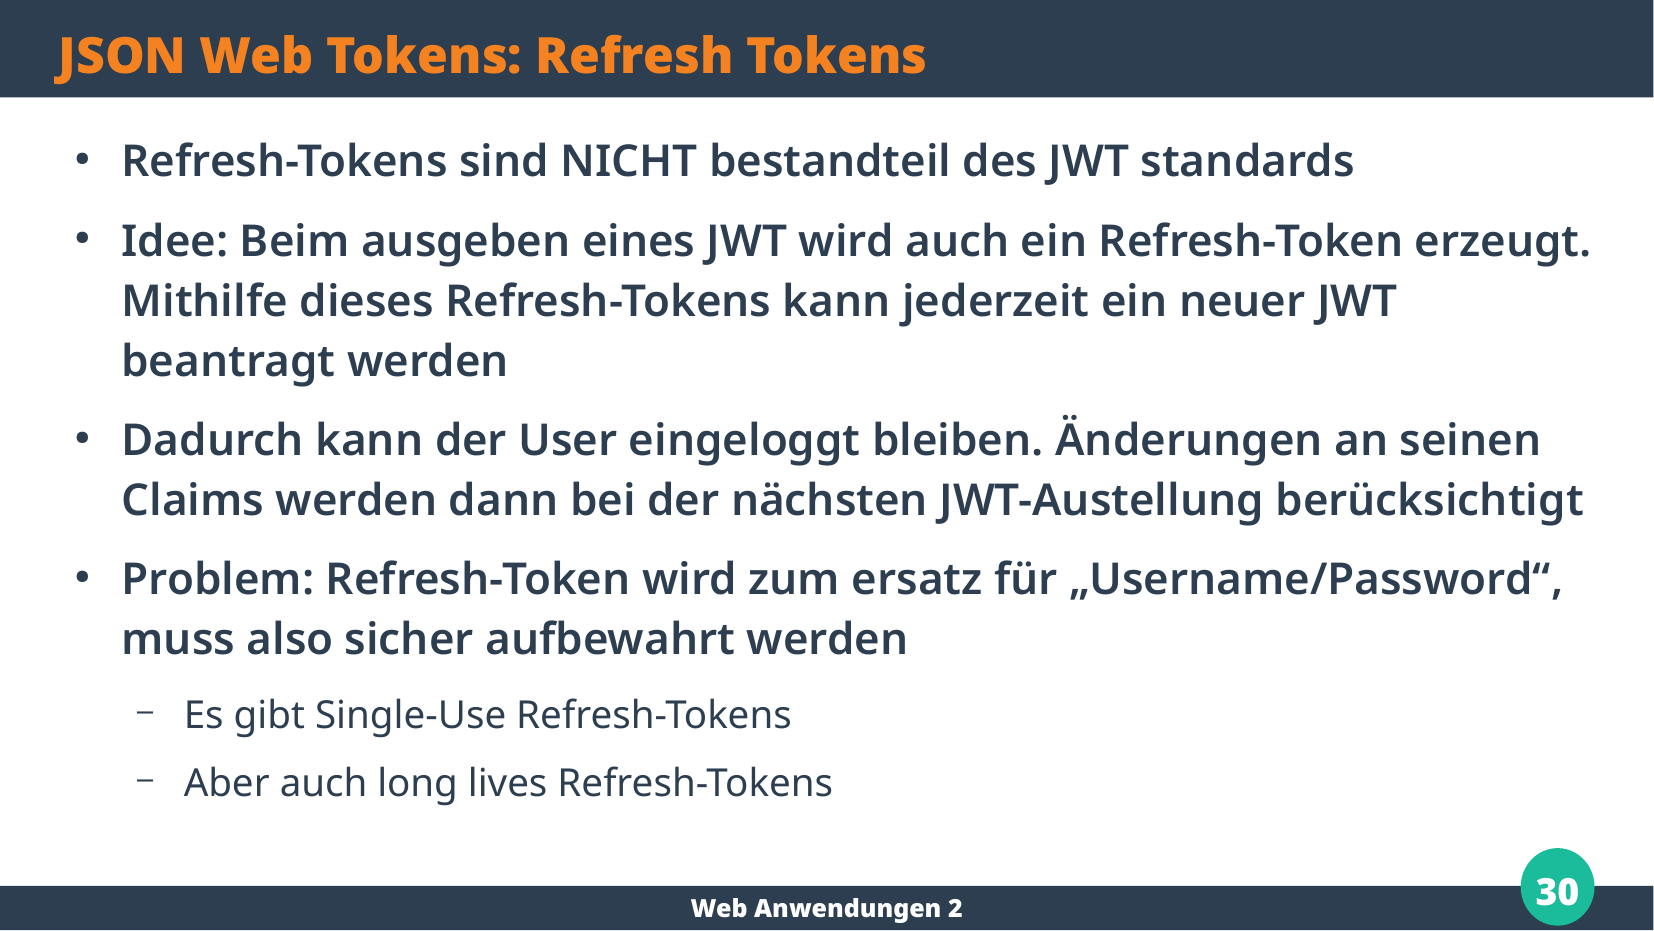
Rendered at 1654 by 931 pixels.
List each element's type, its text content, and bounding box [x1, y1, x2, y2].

list Refresh-Tokens sind NICHT bestandteil des JWT standards Idee: Beim ausgeben eines JWT wird auch ein Refresh-Token erzeugt. Mithilfe dieses Refresh-Tokens kann jederzeit ein neuer JWT beantragt werden Dadurch kann der User eingeloggt bleiben. Änderungen an seinen Claims werden dann bei der nächsten JWT-Austellung berücksichtigt Problem: Refresh-Token wird zum ersatz für „Username/Password“, muss also sicher aufbewahrt werden Es gibt Single-Use Refresh-Tokens Aber auch long lives Refresh-Tokens [59, 129, 1595, 864]
title JSON Web Tokens: Refresh Tokens [59, 8, 1595, 89]
